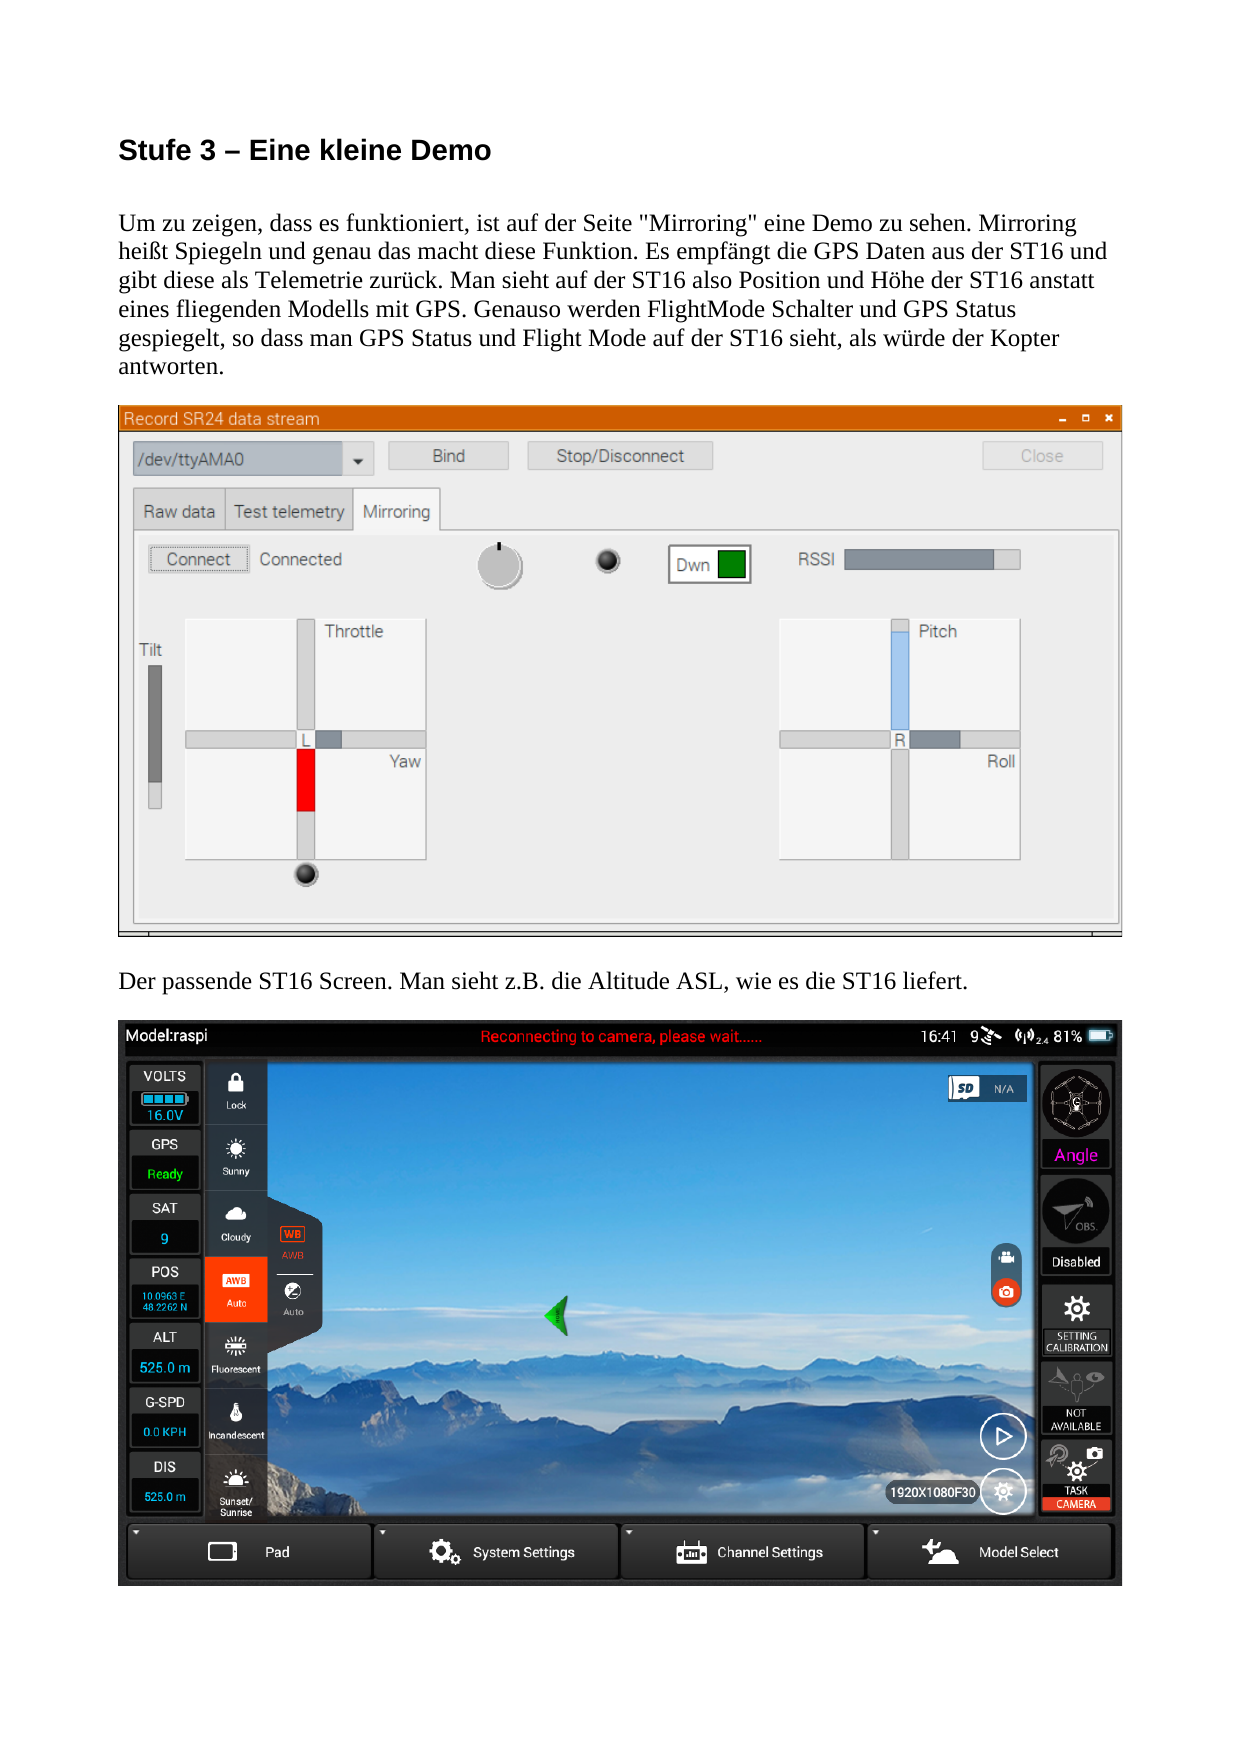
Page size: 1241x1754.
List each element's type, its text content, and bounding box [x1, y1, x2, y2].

text Der passende ST16 Screen. Man sieht z.B. die Altitude ASL, wie es die ST16 liefert. [118, 966, 1122, 994]
picture [118, 1020, 1123, 1586]
picture [118, 405, 1123, 937]
text Um zu zeigen, dass es funktioniert, ist auf der Seite "Mirroring" eine Demo zu sehen. Mirroring heißt Spiegeln und genau das macht diese Funktion. Es empfängt die GPS Daten aus der ST16 und gibt diese als Telemetrie zurück. Man sieht auf der ST16 also Position und Höhe der ST16 anstatt eines fliegenden Modells mit GPS. Genauso werden FlightMode Schalter und GPS Status gespiegelt, so dass man GPS Status und Flight Mode auf der ST16 sieht, als würde der Kopter antworten. [118, 208, 1122, 380]
subtitle Stufe 3 – Eine kleine Demo [118, 133, 1122, 166]
